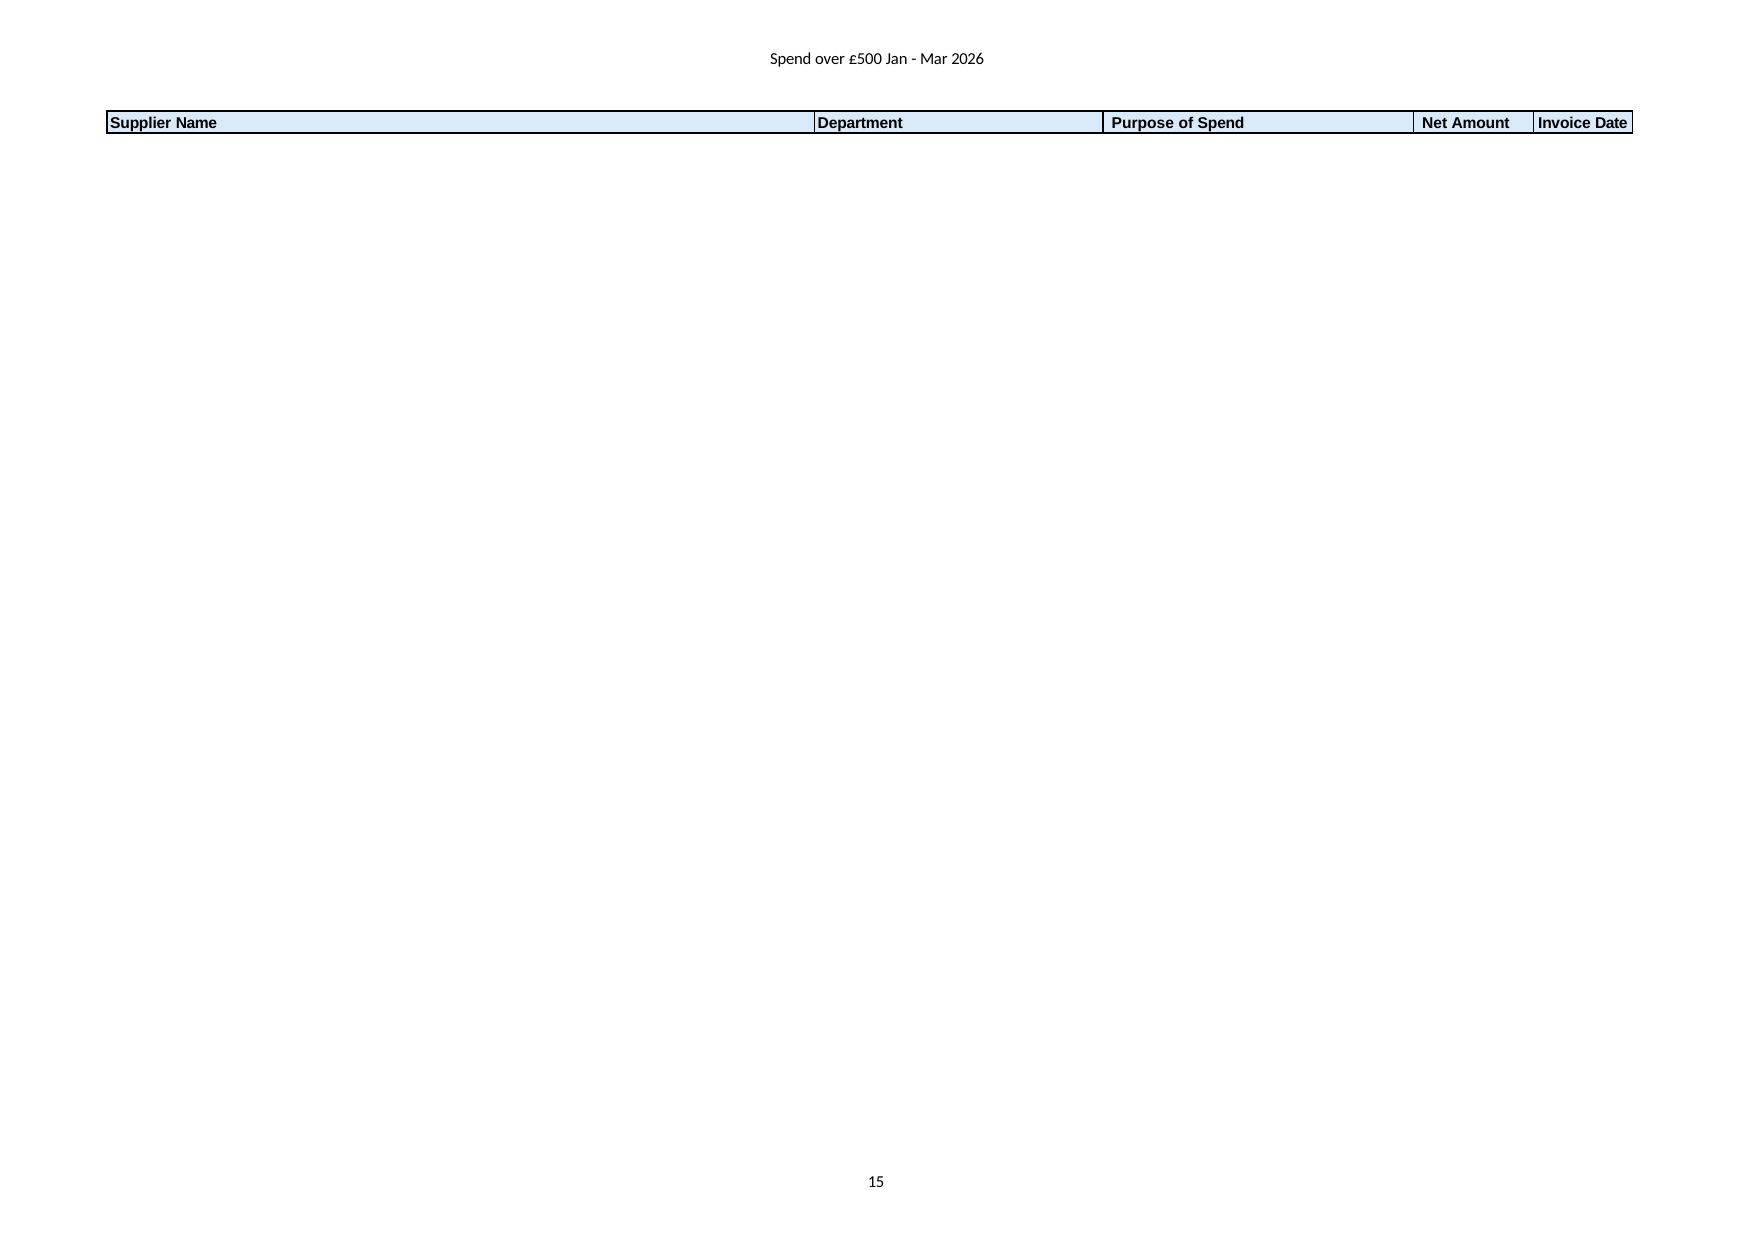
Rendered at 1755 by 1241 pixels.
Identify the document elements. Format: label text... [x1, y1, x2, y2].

table_header Purpose of Spend [1104, 112, 1413, 132]
table_header Department [815, 112, 1102, 132]
table_header Invoice Date [1534, 112, 1632, 132]
table_header Net Amount [1414, 112, 1533, 132]
table_header Supplier Name [108, 112, 814, 132]
